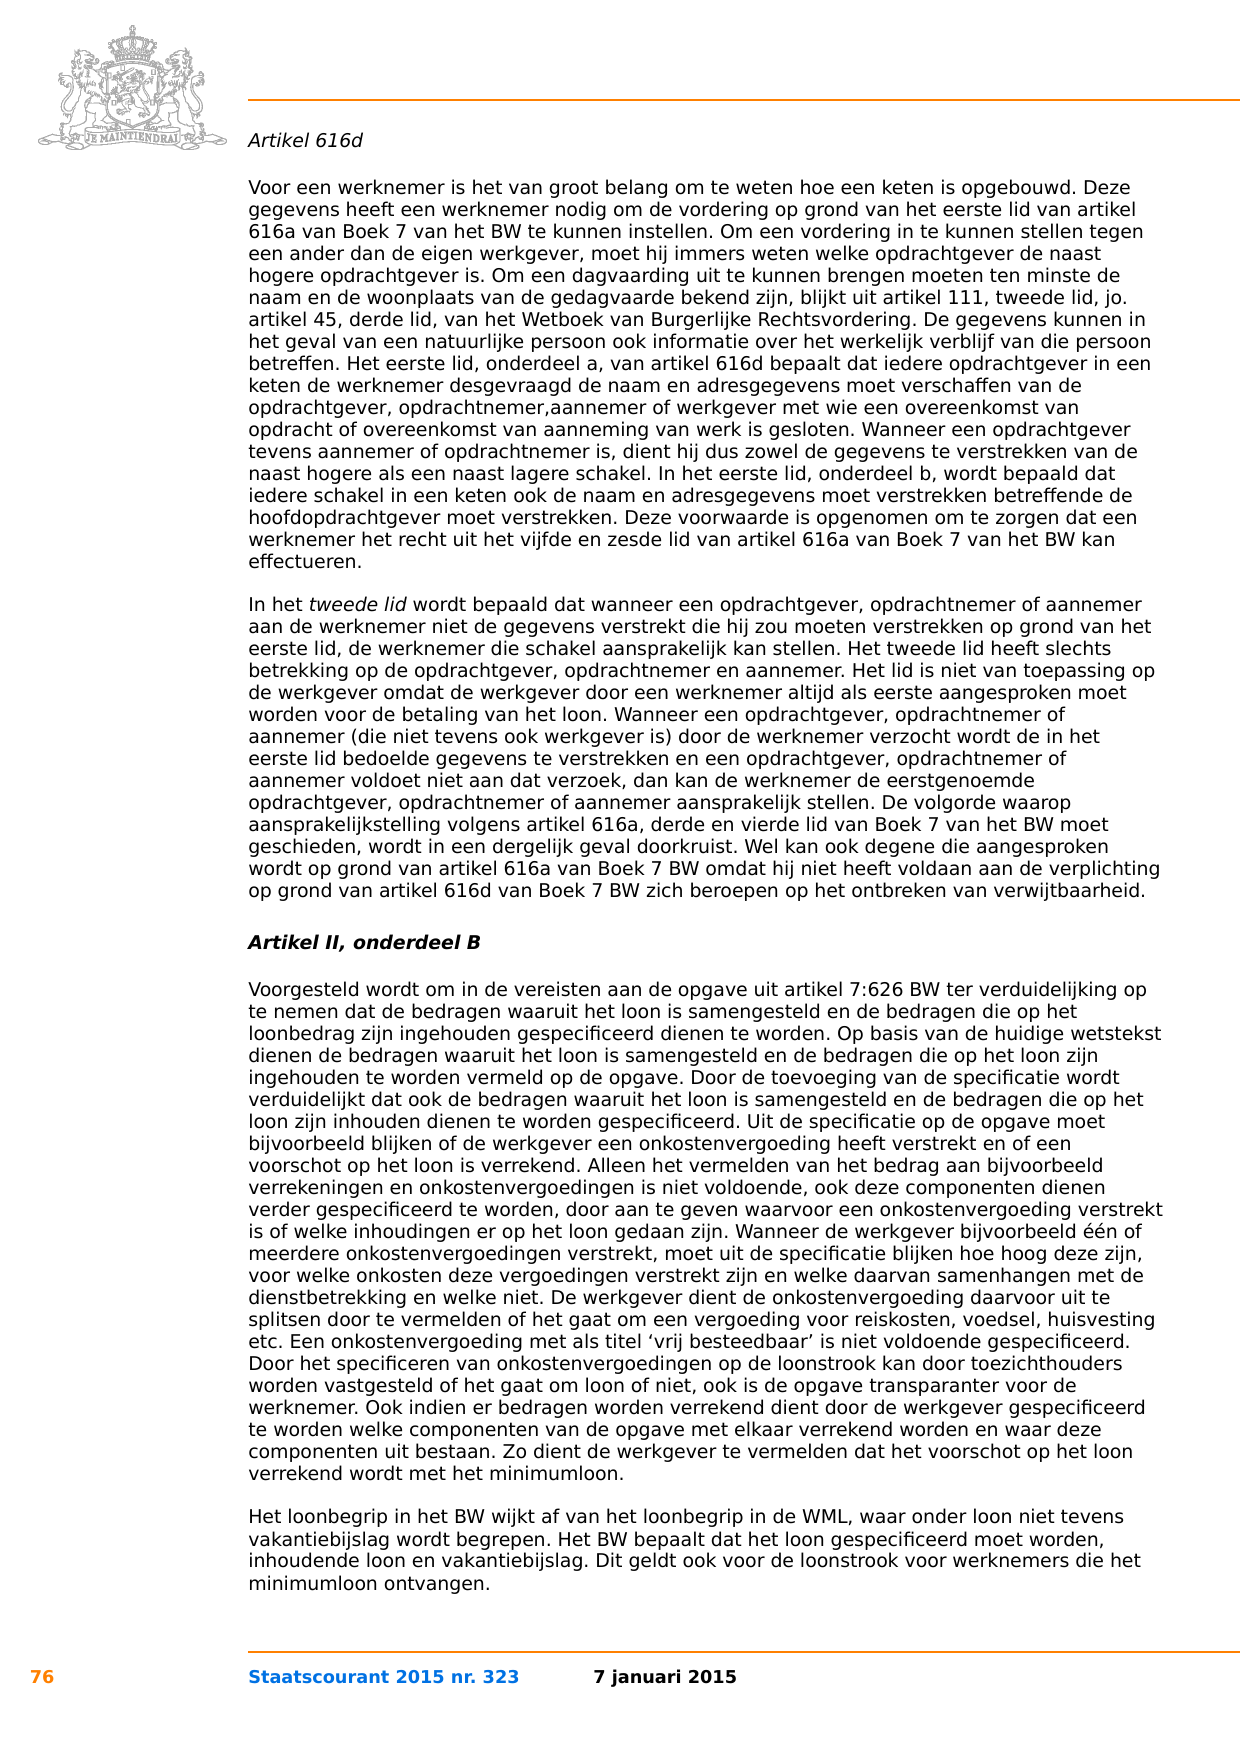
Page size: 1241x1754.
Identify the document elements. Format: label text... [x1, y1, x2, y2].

subtitle Artikel 616d [248, 130, 1163, 152]
text Voor een werknemer is het van groot belang om te weten hoe een keten is opgebouwd. Deze gegevens heeft een werknemer nodig om de vordering op grond van het eerste lid van artikel 616a van Boek 7 van het BW te kunnen instellen. Om een vordering in te kunnen stellen tegen een ander dan de eigen werkgever, moet hij immers weten welke opdrachtgever de naast hogere opdrachtgever is. Om een dagvaarding uit te kunnen brengen moeten ten minste de naam en de woonplaats van de gedagvaarde bekend zijn, blijkt uit artikel 111, tweede lid, jo. artikel 45, derde lid, van het Wetboek van Burgerlijke Rechtsvordering. De gegevens kunnen in het geval van een natuurlijke persoon ook informatie over het werkelijk verblijf van die persoon betreffen. Het eerste lid, onderdeel a, van artikel 616d bepaalt dat iedere opdrachtgever in een keten de werknemer desgevraagd de naam en adresgegevens moet verschaffen van de opdrachtgever, opdrachtnemer,aannemer of werkgever met wie een overeenkomst van opdracht of overeenkomst van aanneming van werk is gesloten. Wanneer een opdrachtgever tevens aannemer of opdrachtnemer is, dient hij dus zowel de gegevens te verstrekken van de naast hogere als een naast lagere schakel. In het eerste lid, onderdeel b, wordt bepaald dat iedere schakel in een keten ook de naam en adresgegevens moet verstrekken betreffende de hoofdopdrachtgever moet verstrekken. Deze voorwaarde is opgenomen om te zorgen dat een werknemer het recht uit het vijfde en zesde lid van artikel 616a van Boek 7 van het BW kan effectueren. [248, 177, 1163, 572]
text Voorgesteld wordt om in de vereisten aan de opgave uit artikel 7:626 BW ter verduidelijking op te nemen dat de bedragen waaruit het loon is samengesteld en de bedragen die op het loonbedrag zijn ingehouden gespecificeerd dienen te worden. Op basis van de huidige wetstekst dienen de bedragen waaruit het loon is samengesteld en de bedragen die op het loon zijn ingehouden te worden vermeld op de opgave. Door de toevoeging van de specificatie wordt verduidelijkt dat ook de bedragen waaruit het loon is samengesteld en de bedragen die op het loon zijn inhouden dienen te worden gespecificeerd. Uit de specificatie op de opgave moet bijvoorbeeld blijken of de werkgever een onkostenvergoeding heeft verstrekt en of een voorschot op het loon is verrekend. Alleen het vermelden van het bedrag aan bijvoorbeeld verrekeningen en onkostenvergoedingen is niet voldoende, ook deze componenten dienen verder gespecificeerd te worden, door aan te geven waarvoor een onkostenvergoeding verstrekt is of welke inhoudingen er op het loon gedaan zijn. Wanneer de werkgever bijvoorbeeld één of meerdere onkostenvergoedingen verstrekt, moet uit de specificatie blijken hoe hoog deze zijn, voor welke onkosten deze vergoedingen verstrekt zijn en welke daarvan samenhangen met de dienstbetrekking en welke niet. De werkgever dient de onkostenvergoeding daarvoor uit te splitsen door te vermelden of het gaat om een vergoeding voor reiskosten, voedsel, huisvesting etc. Een onkostenvergoeding met als titel ‘vrij besteedbaar’ is niet voldoende gespecificeerd. Door het specificeren van onkostenvergoedingen op de loonstrook kan door toezichthouders worden vastgesteld of het gaat om loon of niet, ook is de opgave transparanter voor de werknemer. Ook indien er bedragen worden verrekend dient door de werkgever gespecificeerd te worden welke componenten van de opgave met elkaar verrekend worden en waar deze componenten uit bestaan. Zo dient de werkgever te vermelden dat het voorschot op het loon verrekend wordt met het minimumloon. [248, 979, 1163, 1484]
subtitle Artikel II, onderdeel B [248, 932, 1163, 954]
picture [38, 25, 227, 150]
text Het loonbegrip in het BW wijkt af van het loonbegrip in de WML, waar onder loon niet tevens vakantiebijslag wordt begrepen. Het BW bepaalt dat het loon gespecificeerd moet worden, inhoudende loon en vakantiebijslag. Dit geldt ook voor de loonstrook voor werknemers die het minimumloon ontvangen. [248, 1506, 1163, 1594]
text In het tweede lid wordt bepaald dat wanneer een opdrachtgever, opdrachtnemer of aannemer aan de werknemer niet de gegevens verstrekt die hij zou moeten verstrekken op grond van het eerste lid, de werknemer die schakel aansprakelijk kan stellen. Het tweede lid heeft slechts betrekking op de opdrachtgever, opdrachtnemer en aannemer. Het lid is niet van toepassing op de werkgever omdat de werkgever door een werknemer altijd als eerste aangesproken moet worden voor de betaling van het loon. Wanneer een opdrachtgever, opdrachtnemer of aannemer (die niet tevens ook werkgever is) door de werknemer verzocht wordt de in het eerste lid bedoelde gegevens te verstrekken en een opdrachtgever, opdrachtnemer of aannemer voldoet niet aan dat verzoek, dan kan de werknemer de eerstgenoemde opdrachtgever, opdrachtnemer of aannemer aansprakelijk stellen. De volgorde waarop aansprakelijkstelling volgens artikel 616a, derde en vierde lid van Boek 7 van het BW moet geschieden, wordt in een dergelijk geval doorkruist. Wel kan ook degene die aangesproken wordt op grond van artikel 616a van Boek 7 BW omdat hij niet heeft voldaan aan de verplichting op grond van artikel 616d van Boek 7 BW zich beroepen op het ontbreken van verwijtbaarheid. [248, 594, 1163, 902]
